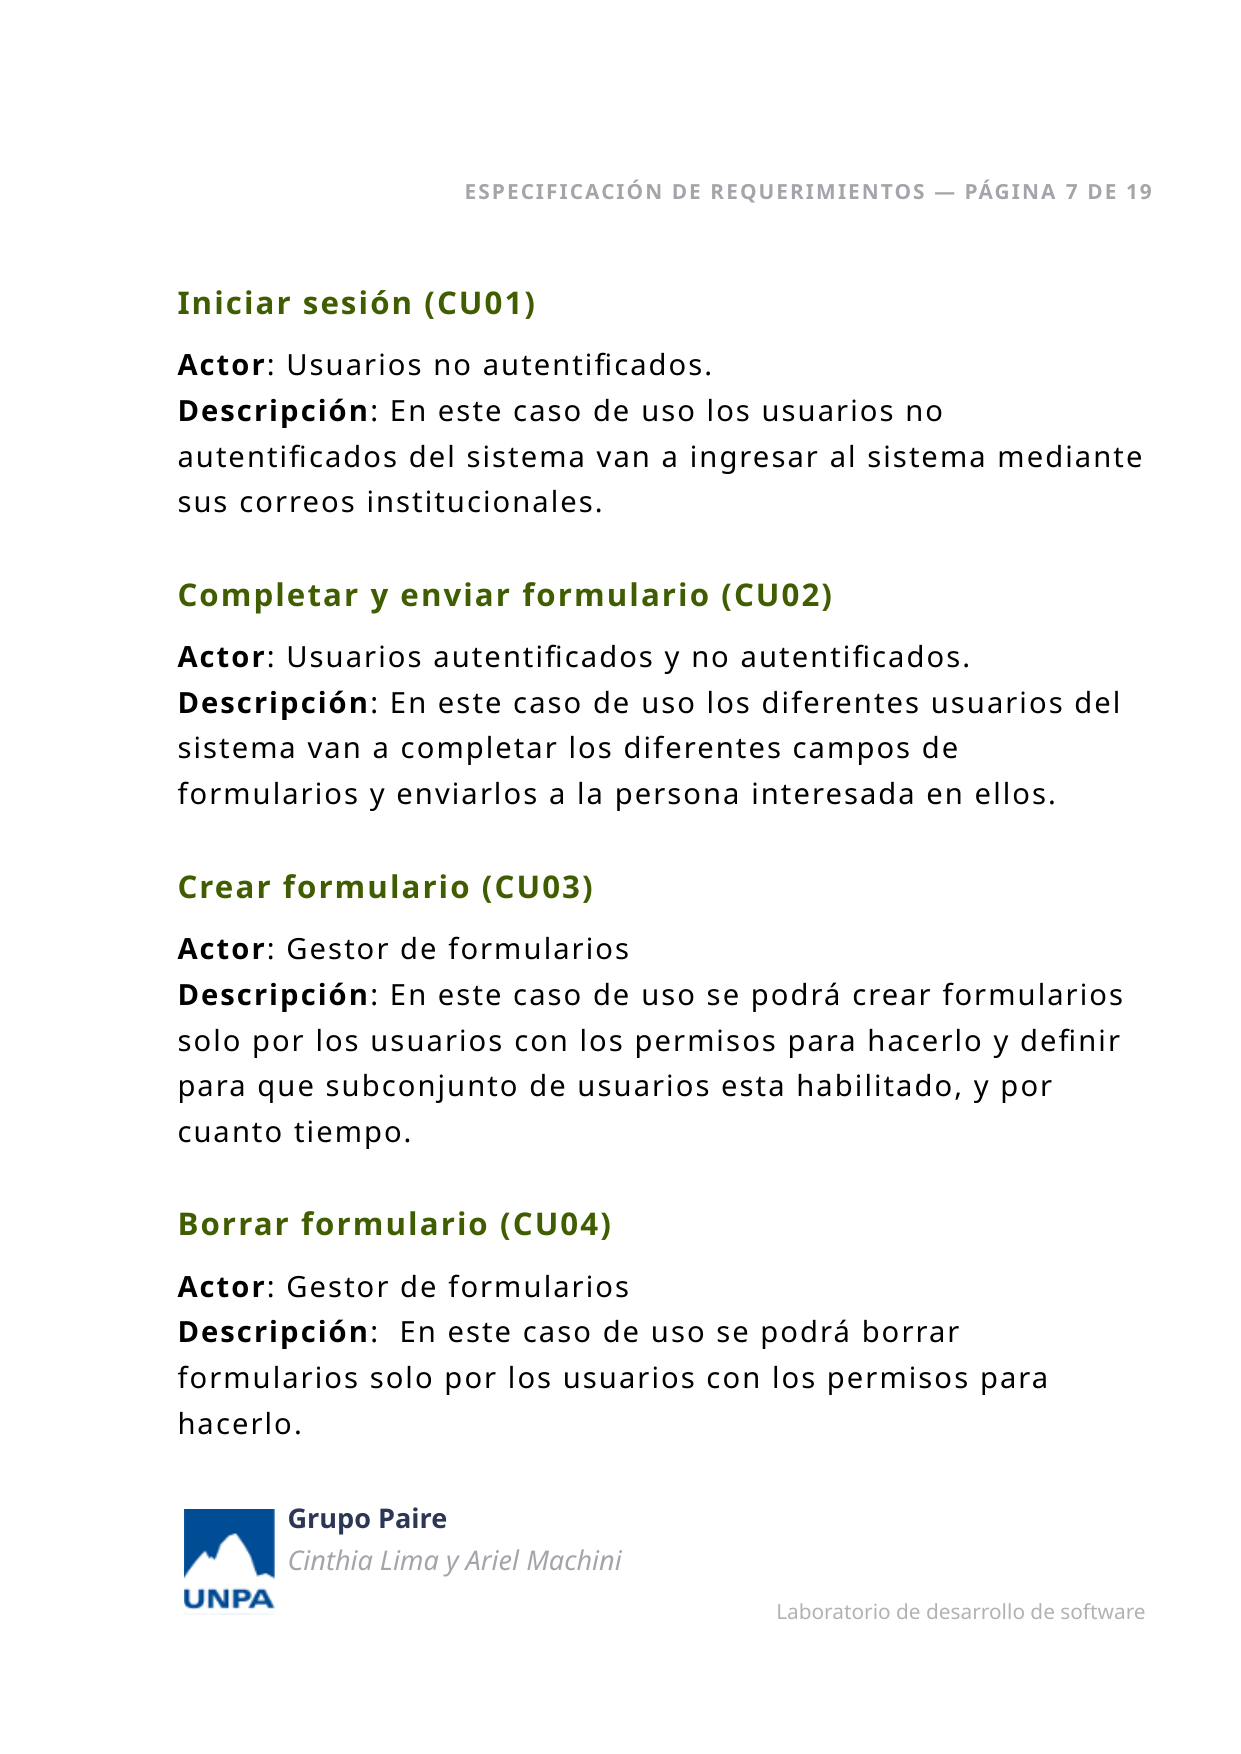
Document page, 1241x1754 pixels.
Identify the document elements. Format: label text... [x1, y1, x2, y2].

text Actor: Gestor de formularios [177, 1266, 1152, 1306]
text Descripción: En este caso de uso los usuarios no autentificados del sistema van a ingresar al sistema mediante sus correos institucionales. [177, 390, 1152, 521]
text Descripción: En este caso de uso los diferentes usuarios del sistema van a completar los diferentes campos de formularios y enviarlos a la persona interesada en ellos. [177, 682, 1152, 813]
text Actor: Usuarios no autentificados. [177, 344, 1152, 384]
text Actor: Gestor de formularios [177, 928, 1152, 968]
text Iniciar sesión (CU01) [177, 281, 1152, 323]
text Crear formulario (CU03) [177, 865, 1152, 907]
text Completar y enviar formulario (CU02) [177, 573, 1152, 615]
text Descripción: En este caso de uso se podrá crear formularios solo por los usuarios con los permisos para hacerlo y definir para que subconjunto de usuarios esta habilitado, y por cuanto tiempo. [177, 974, 1152, 1151]
text Borrar formulario (CU04) [177, 1202, 1152, 1245]
picture [184, 1509, 275, 1615]
text Descripción: En este caso de uso se podrá borrar formularios solo por los usuarios con los permisos para hacerlo. [177, 1312, 1152, 1443]
text Actor: Usuarios autentificados y no autentificados. [177, 637, 1152, 676]
